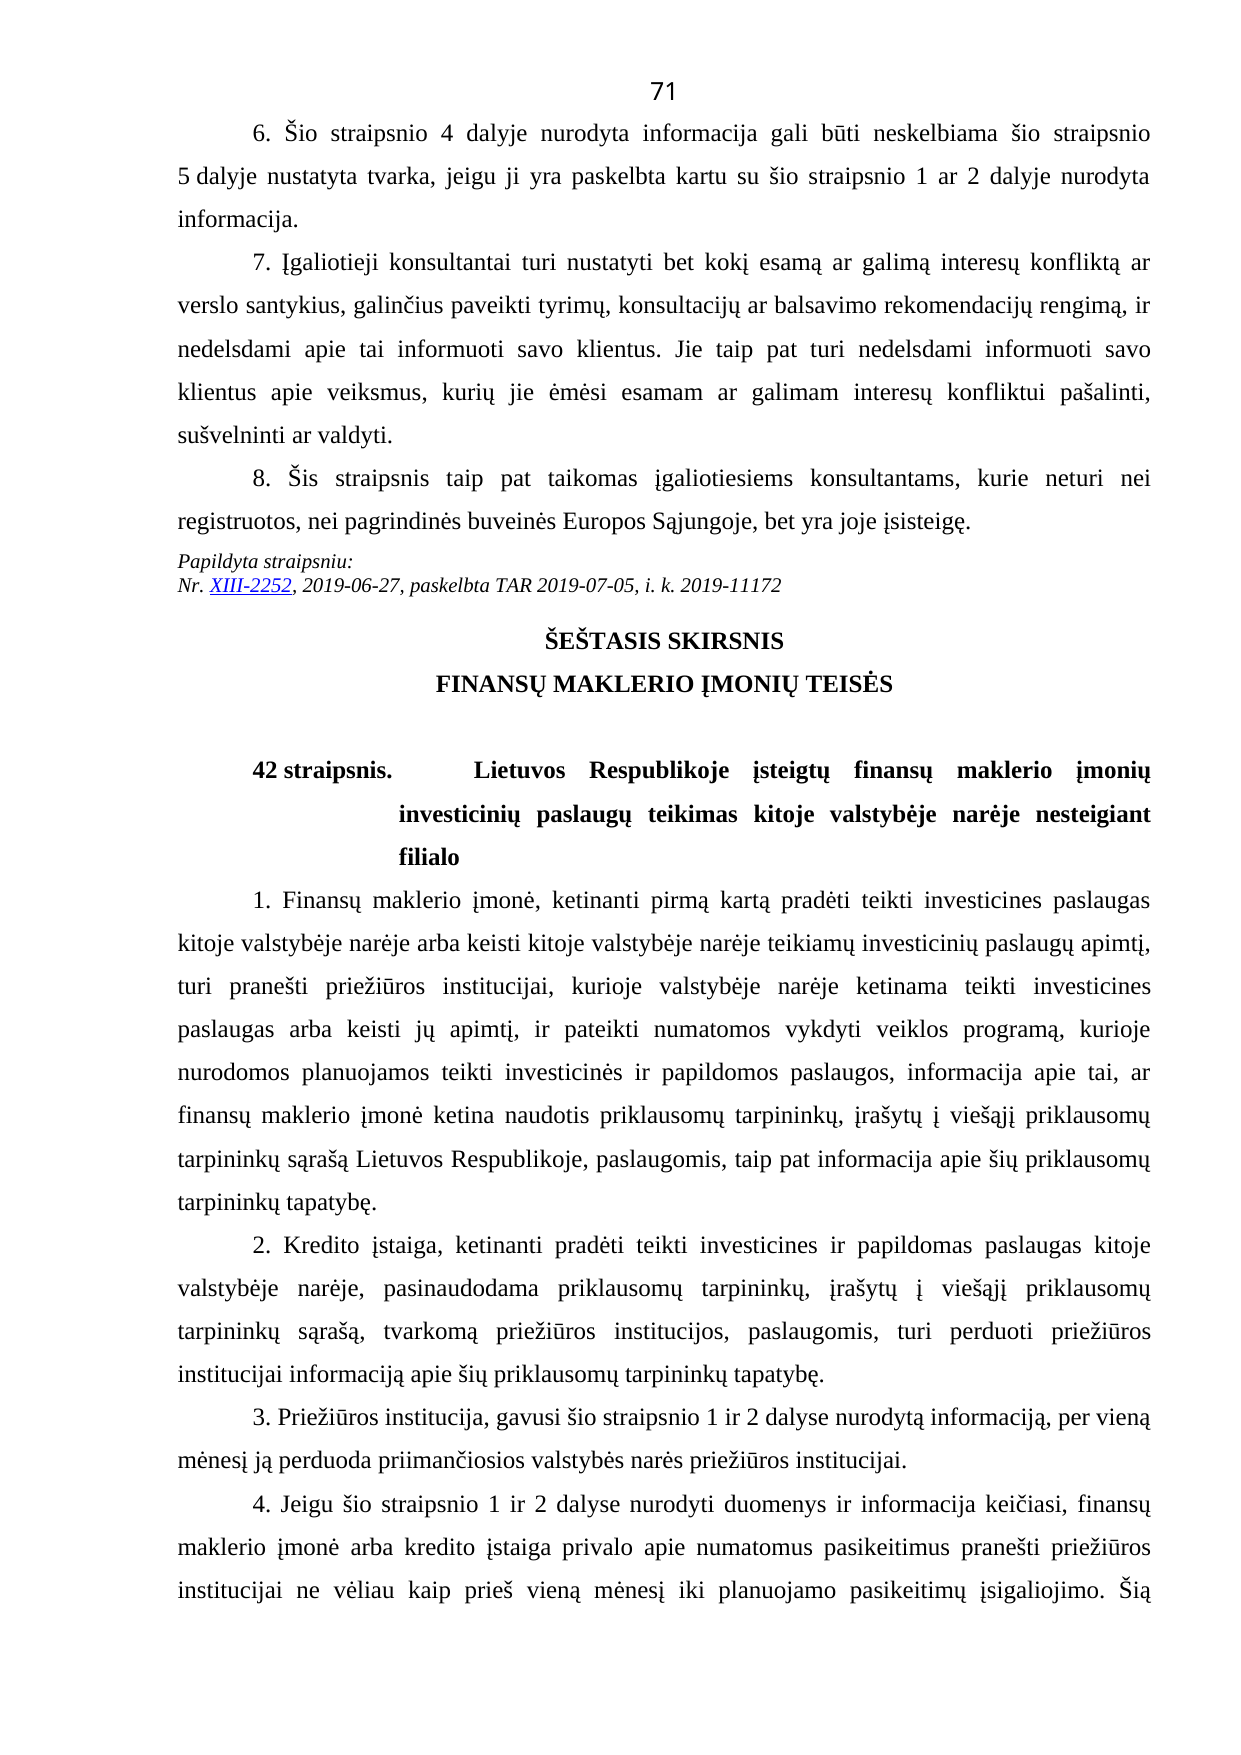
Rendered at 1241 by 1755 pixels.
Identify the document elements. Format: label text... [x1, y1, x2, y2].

text 1. Finansų maklerio įmonė, ketinanti pirmą kartą pradėti teikti investicines paslaugas kitoje valstybėje narėje arba keisti kitoje valstybėje narėje teikiamų investicinių paslaugų apimtį, turi pranešti priežiūros institucijai, kurioje valstybėje narėje ketinama teikti investicines paslaugas arba keisti jų apimtį, ir pateikti numatomos vykdyti veiklos programą, kurioje nurodomos planuojamos teikti investicinės ir papildomos paslaugos, informacija apie tai, ar finansų maklerio įmonė ketina naudotis priklausomų tarpininkų, įrašytų į viešąjį priklausomų tarpininkų sąrašą Lietuvos Respublikoje, paslaugomis, taip pat informacija apie šių priklausomų tarpininkų tapatybę. [177, 885, 1152, 1216]
text 8. Šis straipsnis taip pat taikomas įgaliotiesiems konsultantams, kurie neturi nei registruotos, nei pagrindinės buveinės Europos Sąjungoje, bet yra joje įsisteigę. [177, 463, 1152, 535]
text Papildyta straipsniu: [177, 549, 1152, 573]
text FINANSŲ MAKLERIO ĮMONIŲ TEISĖS [177, 669, 1152, 698]
text 3. Priežiūros institucija, gavusi šio straipsnio 1 ir 2 dalyse nurodytą informaciją, per vieną mėnesį ją perduoda priimančiosios valstybės narės priežiūros institucijai. [177, 1402, 1152, 1474]
text ŠEŠTASIS SKIRSNIS [177, 626, 1152, 655]
text 2. Kredito įstaiga, ketinanti pradėti teikti investicines ir papildomas paslaugas kitoje valstybėje narėje, pasinaudodama priklausomų tarpininkų, įrašytų į viešąjį priklausomų tarpininkų sąrašą, tvarkomą priežiūros institucijos, paslaugomis, turi perduoti priežiūros institucijai informaciją apie šių priklausomų tarpininkų tapatybę. [177, 1230, 1152, 1388]
text Nr. XIII-2252, 2019-06-27, paskelbta TAR 2019-07-05, i. k. 2019-11172 [177, 573, 1152, 597]
text 42 straipsnis. Lietuvos Respublikoje įsteigtų finansų maklerio įmonių investicinių paslaugų teikimas kitoje valstybėje narėje nesteigiant filialo [252, 756, 1152, 871]
text 6. Šio straipsnio 4 dalyje nurodyta informacija gali būti neskelbiama šio straipsnio 5 dalyje nustatyta tvarka, jeigu ji yra paskelbta kartu su šio straipsnio 1 ar 2 dalyje nurodyta informacija. [177, 118, 1152, 233]
text 7. Įgaliotieji konsultantai turi nustatyti bet kokį esamą ar galimą interesų konfliktą ar verslo santykius, galinčius paveikti tyrimų, konsultacijų ar balsavimo rekomendacijų rengimą, ir nedelsdami apie tai informuoti savo klientus. Jie taip pat turi nedelsdami informuoti savo klientus apie veiksmus, kurių jie ėmėsi esamam ar galimam interesų konfliktui pašalinti, sušvelninti ar valdyti. [177, 247, 1152, 449]
text 4. Jeigu šio straipsnio 1 ir 2 dalyse nurodyti duomenys ir informacija keičiasi, finansų maklerio įmonė arba kredito įstaiga privalo apie numatomus pasikeitimus pranešti priežiūros institucijai ne vėliau kaip prieš vieną mėnesį iki planuojamo pasikeitimų įsigaliojimo. Šią [177, 1489, 1152, 1604]
